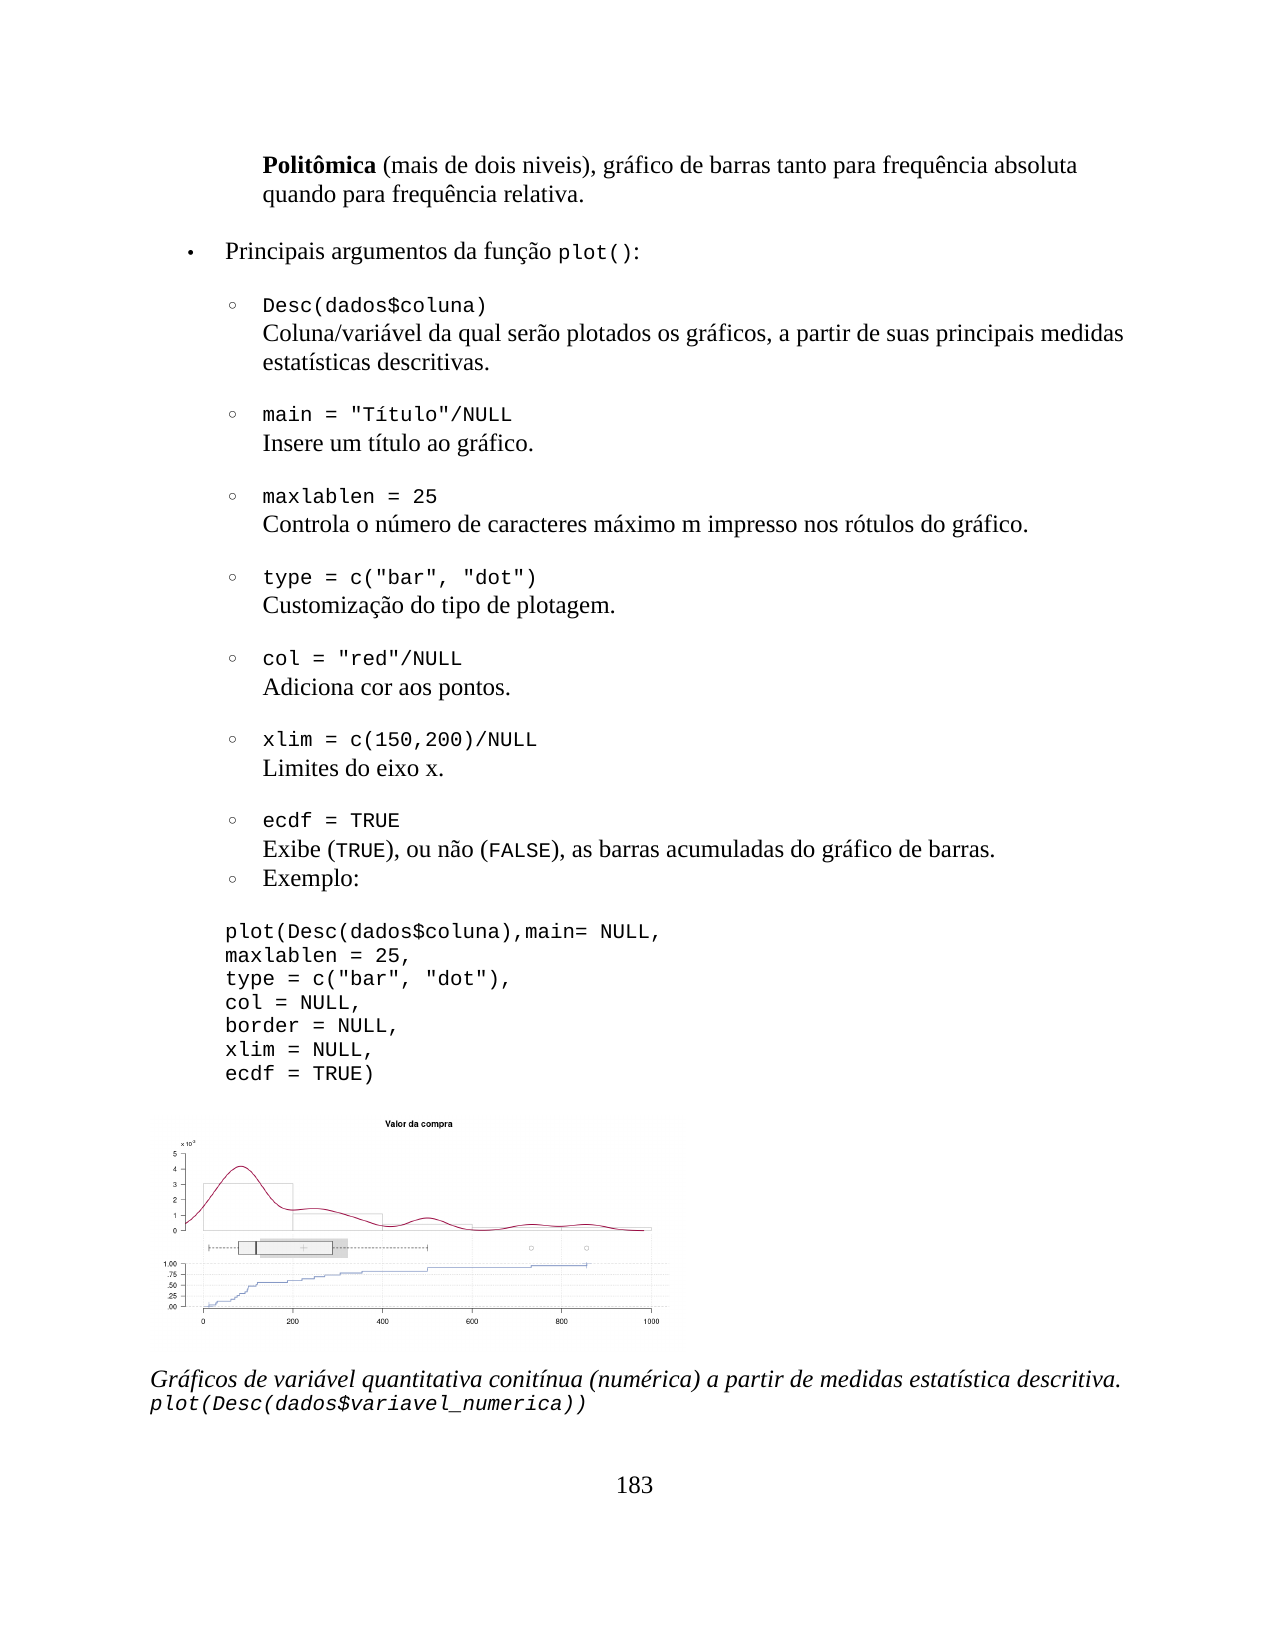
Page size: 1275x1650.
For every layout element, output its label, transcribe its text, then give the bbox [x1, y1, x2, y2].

text Gráficos de variável quantitativa conitínua (numérica) a partir de medidas estatística descritiva. plot(Desc(dados$variavel_numerica)) [150, 1364, 1125, 1417]
list maxlablen = 25 Controla o número de caracteres máximo m impresso nos rótulos do gráfico. [225, 486, 1125, 567]
list type = c("bar", "dot") Customização do tipo de plotagem. [225, 567, 1125, 648]
picture [150, 1115, 687, 1352]
list plot(Desc(dados$coluna),main= NULL, [187, 921, 1125, 944]
list border = NULL, [187, 1016, 1125, 1039]
list ecdf = TRUE) [187, 1063, 1125, 1086]
list Principais argumentos da função plot(): [187, 236, 1125, 294]
list Politômica (mais de dois niveis), gráfico de barras tanto para frequência absoluta quando para frequência relativa. [225, 150, 1125, 236]
list ecdf = TRUE Exibe (TRUE), ou não (FALSE), as barras acumuladas do gráfico de barras. [225, 810, 1125, 863]
list Desc(dados$coluna) Coluna/variável da qual serão plotados os gráficos, a partir de suas principais medidas estatísticas descritivas. [225, 294, 1125, 404]
list main = "Título"/NULL Insere um título ao gráfico. [225, 404, 1125, 486]
list xlim = c(150,200)/NULL Limites do eixo x. [225, 729, 1125, 810]
list col = NULL, [187, 992, 1125, 1016]
list xlim = NULL, [187, 1039, 1125, 1063]
list maxlablen = 25, [187, 944, 1125, 968]
list type = c("bar", "dot"), [187, 968, 1125, 992]
list col = "red"/NULL Adiciona cor aos pontos. [225, 648, 1125, 729]
list Exemplo: [225, 863, 1125, 921]
